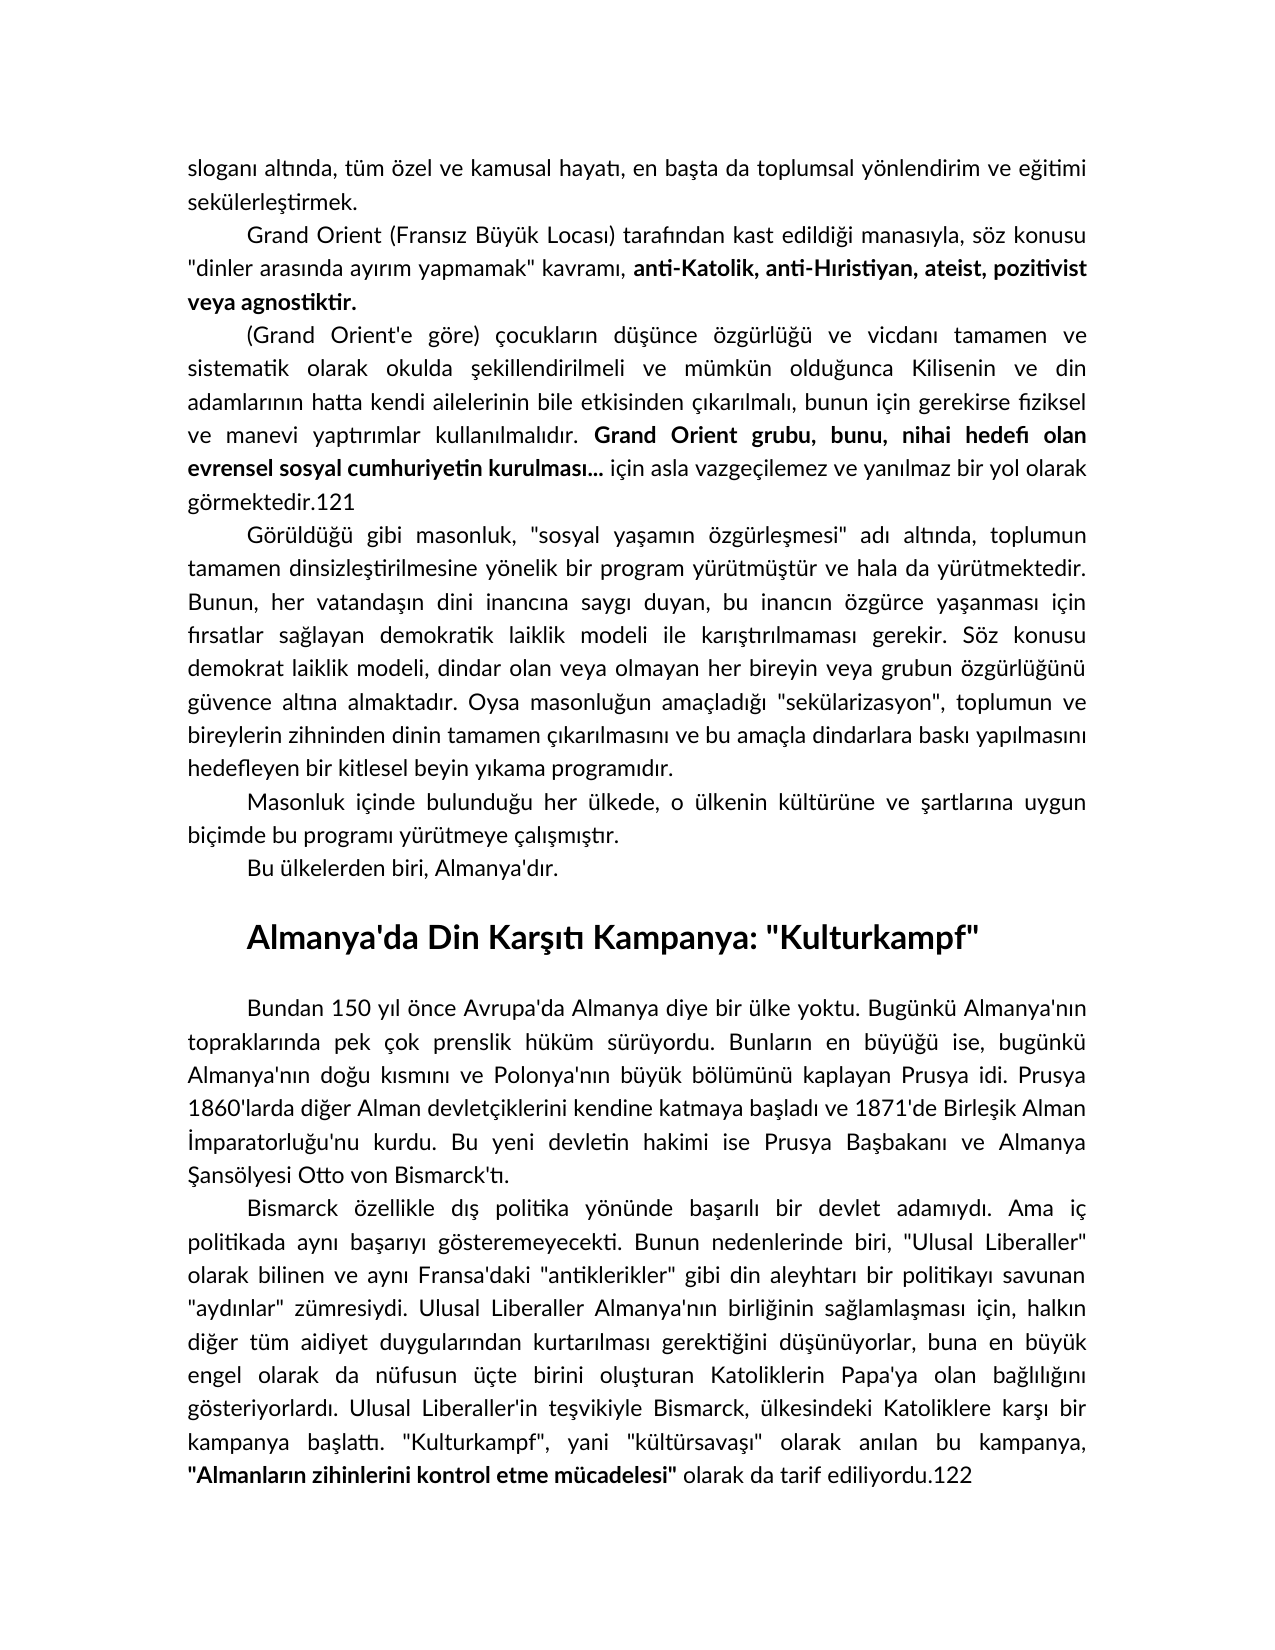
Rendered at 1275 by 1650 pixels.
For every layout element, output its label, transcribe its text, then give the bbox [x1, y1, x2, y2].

text Masonluk içinde bulunduğu her ülkede, o ülkenin kültürüne ve şartlarına uygun biçimde bu programı yürütmeye çalışmıştır. [187, 783, 1087, 850]
text sloganı altında, tüm özel ve kamusal hayatı, en başta da toplumsal yönlendirim ve eğitimi sekülerleştirmek. [187, 150, 1087, 217]
text (Grand Orient'e göre) çocukların düşünce özgürlüğü ve vicdanı tamamen ve sistematik olarak okulda şekillendirilmeli ve mümkün olduğunca Kilisenin ve din adamlarının hatta kendi ailelerinin bile etkisinden çıkarılmalı, bunun için gerekirse fiziksel ve manevi yaptırımlar kullanılmalıdır. Grand Orient grubu, bunu, nihai hedefi olan evrensel sosyal cumhuriyetin kurulması... için asla vazgeçilemez ve yanılmaz bir yol olarak görmektedir.121 [187, 317, 1087, 517]
text Bundan 150 yıl önce Avrupa'da Almanya diye bir ülke yoktu. Bugünkü Almanya'nın topraklarında pek çok prenslik hüküm sürüyordu. Bunların en büyüğü ise, bugünkü Almanya'nın doğu kısmını ve Polonya'nın büyük bölümünü kaplayan Prusya idi. Prusya 1860'larda diğer Alman devletçiklerini kendine katmaya başladı ve 1871'de Birleşik Alman İmparatorluğu'nu kurdu. Bu yeni devletin hakimi ise Prusya Başbakanı ve Almanya Şansölyesi Otto von Bismarck'tı. [187, 990, 1087, 1190]
text Bu ülkelerden biri, Almanya'dır. [187, 850, 1087, 883]
text Grand Orient (Fransız Büyük Locası) tarafından kast edildiği manasıyla, söz konusu "dinler arasında ayırım yapmamak" kavramı, anti-Katolik, anti-Hıristiyan, ateist, pozitivist veya agnostiktir. [187, 217, 1087, 317]
text Almanya'da Din Karşıtı Kampanya: "Kulturkampf" [187, 917, 1087, 957]
text Bismarck özellikle dış politika yönünde başarılı bir devlet adamıydı. Ama iç politikada aynı başarıyı gösteremeyecekti. Bunun nedenlerinde biri, "Ulusal Liberaller" olarak bilinen ve aynı Fransa'daki "antiklerikler" gibi din aleyhtarı bir politikayı savunan "aydınlar" zümresiydi. Ulusal Liberaller Almanya'nın birliğinin sağlamlaşması için, halkın diğer tüm aidiyet duygularından kurtarılması gerektiğini düşünüyorlar, buna en büyük engel olarak da nüfusun üçte birini oluşturan Katoliklerin Papa'ya olan bağlılığını gösteriyorlardı. Ulusal Liberaller'in teşvikiyle Bismarck, ülkesindeki Katoliklere karşı bir kampanya başlattı. "Kulturkampf", yani "kültürsavaşı" olarak anılan bu kampanya, "Almanların zihinlerini kontrol etme mücadelesi" olarak da tarif ediliyordu.122 [187, 1190, 1087, 1490]
text Görüldüğü gibi masonluk, "sosyal yaşamın özgürleşmesi" adı altında, toplumun tamamen dinsizleştirilmesine yönelik bir program yürütmüştür ve hala da yürütmektedir. Bunun, her vatandaşın dini inancına saygı duyan, bu inancın özgürce yaşanması için fırsatlar sağlayan demokratik laiklik modeli ile karıştırılmaması gerekir. Söz konusu demokrat laiklik modeli, dindar olan veya olmayan her bireyin veya grubun özgürlüğünü güvence altına almaktadır. Oysa masonluğun amaçladığı "sekülarizasyon", toplumun ve bireylerin zihninden dinin tamamen çıkarılmasını ve bu amaçla dindarlara baskı yapılmasını hedefleyen bir kitlesel beyin yıkama programıdır. [187, 517, 1087, 783]
